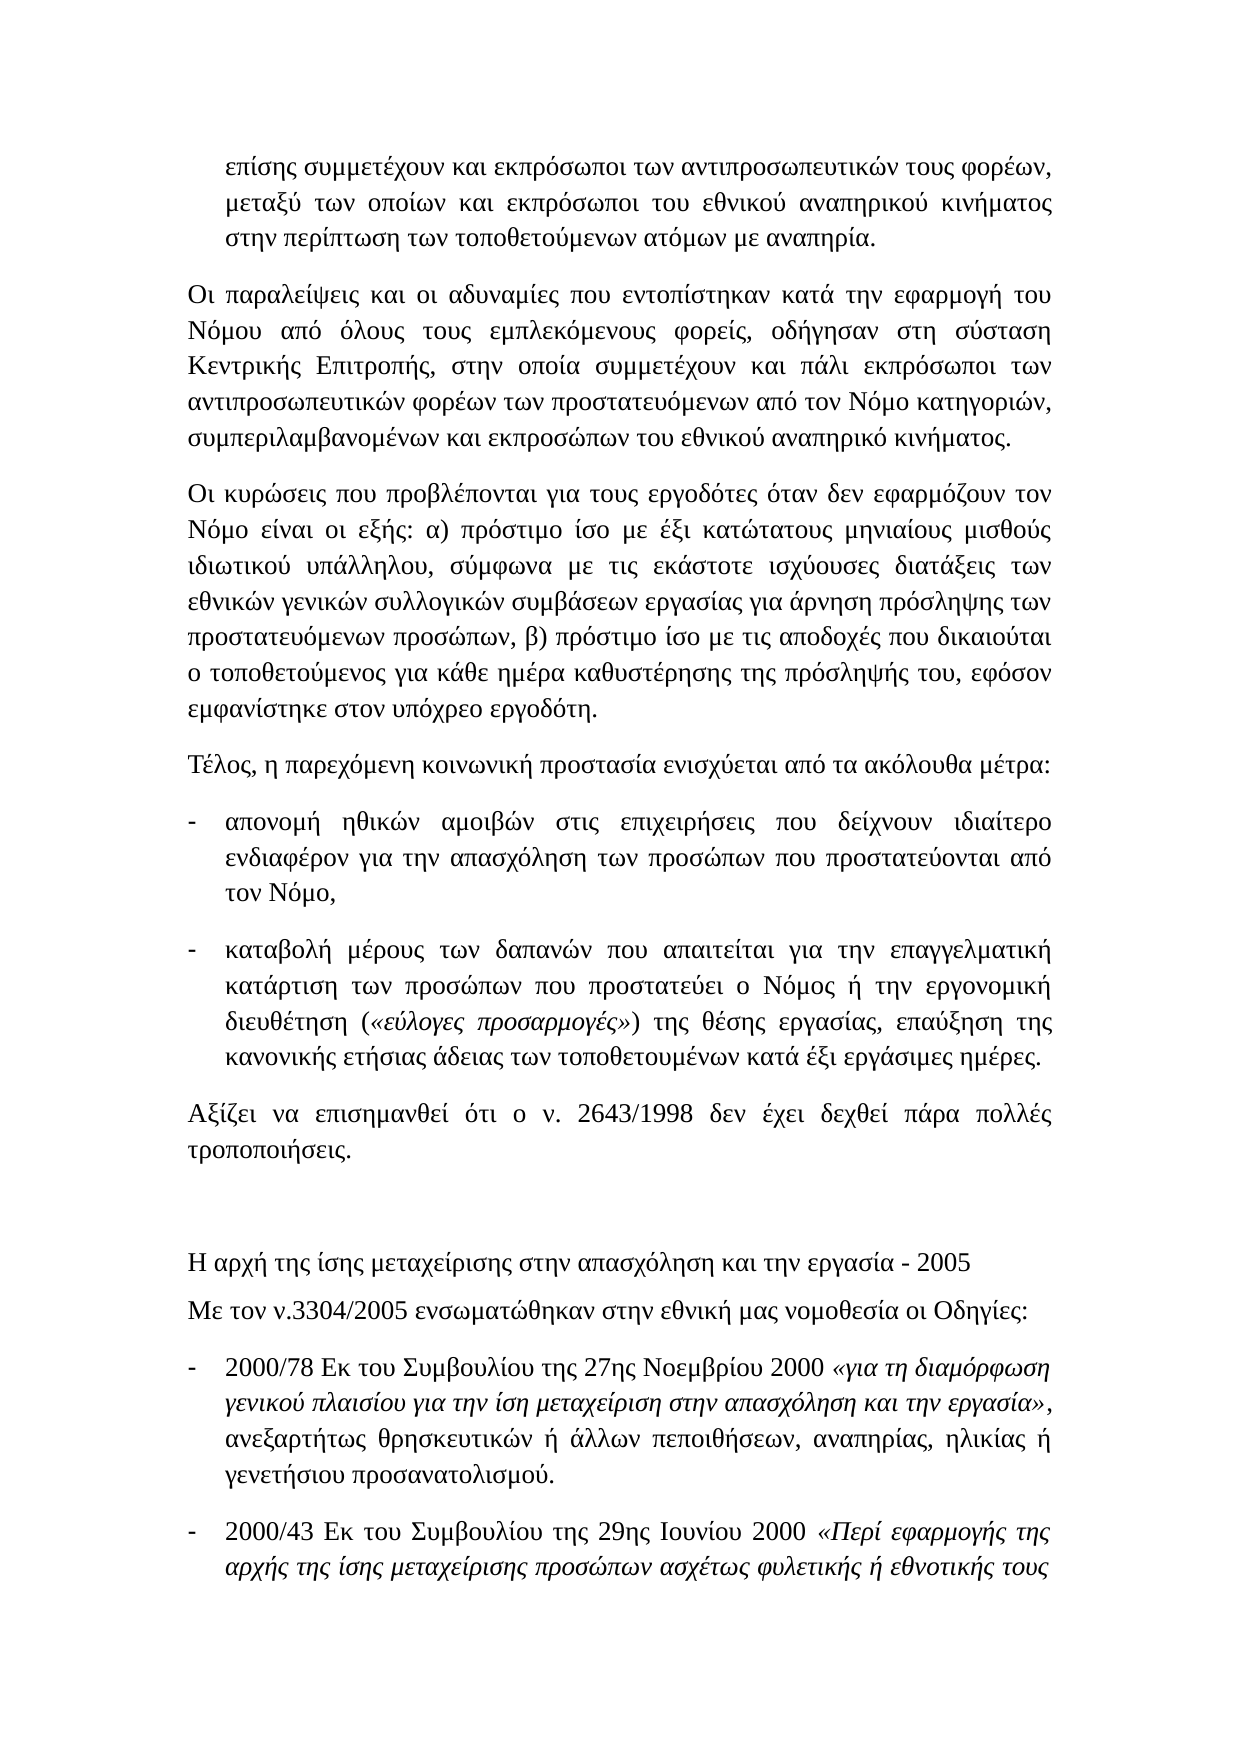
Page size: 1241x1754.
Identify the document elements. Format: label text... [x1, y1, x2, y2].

text Τέλος, η παρεχόμενη κοινωνική προστασία ενισχύεται από τα ακόλουθα μέτρα: [187, 748, 1053, 779]
text Οι κυρώσεις που προβλέπονται για τους εργοδότες όταν δεν εφαρμόζουν τον Νόμο είναι οι εξής: α) πρόστιμο ίσο με έξι κατώτατους μηνιαίους μισθούς ιδιωτικού υπάλληλου, σύμφωνα με τις εκάστοτε ισχύουσες διατάξεις των εθνικών γενικών συλλογικών συμβάσεων εργασίας για άρνηση πρόσληψης των προστατευόμενων προσώπων, β) πρόστιμο ίσο με τις αποδοχές που δικαιούται ο τοποθετούμενος για κάθε ημέρα καθυστέρησης της πρόσληψής του, εφόσον εμφανίστηκε στον υπόχρεο εργοδότη. [187, 477, 1053, 723]
text Η αρχή της ίσης μεταχείρισης στην απασχόληση και την εργασία - 2005 [187, 1246, 1053, 1277]
list καταβολή μέρους των δαπανών που απαιτείται για την επαγγελματική κατάρτιση των προσώπων που προστατεύει ο Νόμος ή την εργονομική διευθέτηση («εύλογες προσαρμογές») της θέσης εργασίας, επαύξηση της κανονικής ετήσιας άδειας των τοποθετουμένων κατά έξι εργάσιμες ημέρες. [187, 933, 1053, 1072]
list 2000/78 Εκ του Συμβουλίου της 27ης Νοεμβρίου 2000 «για τη διαμόρφωση γενικού πλαισίου για την ίση μεταχείριση στην απασχόληση και την εργασία», ανεξαρτήτως θρησκευτικών ή άλλων πεποιθήσεων, αναπηρίας, ηλικίας ή γενετήσιου προσανατολισμού. [187, 1351, 1053, 1489]
text Με τον ν.3304/2005 ενσωματώθηκαν στην εθνική μας νομοθεσία οι Οδηγίες: [187, 1294, 1053, 1325]
text Οι παραλείψεις και οι αδυναμίες που εντοπίστηκαν κατά την εφαρμογή του Νόμου από όλους τους εμπλεκόμενους φορείς, οδήγησαν στη σύσταση Κεντρικής Επιτροπής, στην οποία συμμετέχουν και πάλι εκπρόσωποι των αντιπροσωπευτικών φορέων των προστατευόμενων από τον Νόμο κατηγοριών, συμπεριλαμβανομένων και εκπροσώπων του εθνικού αναπηρικό κινήματος. [187, 278, 1053, 452]
list απονομή ηθικών αμοιβών στις επιχειρήσεις που δείχνουν ιδιαίτερο ενδιαφέρον για την απασχόληση των προσώπων που προστατεύονται από τον Νόμο, [187, 805, 1053, 908]
list 2000/43 Εκ του Συμβουλίου της 29ης Ιουνίου 2000 «Περί εφαρμογής της αρχής της ίσης μεταχείρισης προσώπων ασχέτως φυλετικής ή εθνοτικής τους [187, 1514, 1053, 1581]
text Αξίζει να επισημανθεί ότι ο ν. 2643/1998 δεν έχει δεχθεί πάρα πολλές τροποποιήσεις. [187, 1097, 1053, 1164]
list επίσης συμμετέχουν και εκπρόσωποι των αντιπροσωπευτικών τους φορέων, μεταξύ των οποίων και εκπρόσωποι του εθνικού αναπηρικού κινήματος στην περίπτωση των τοποθετούμενων ατόμων με αναπηρία. [187, 150, 1053, 253]
